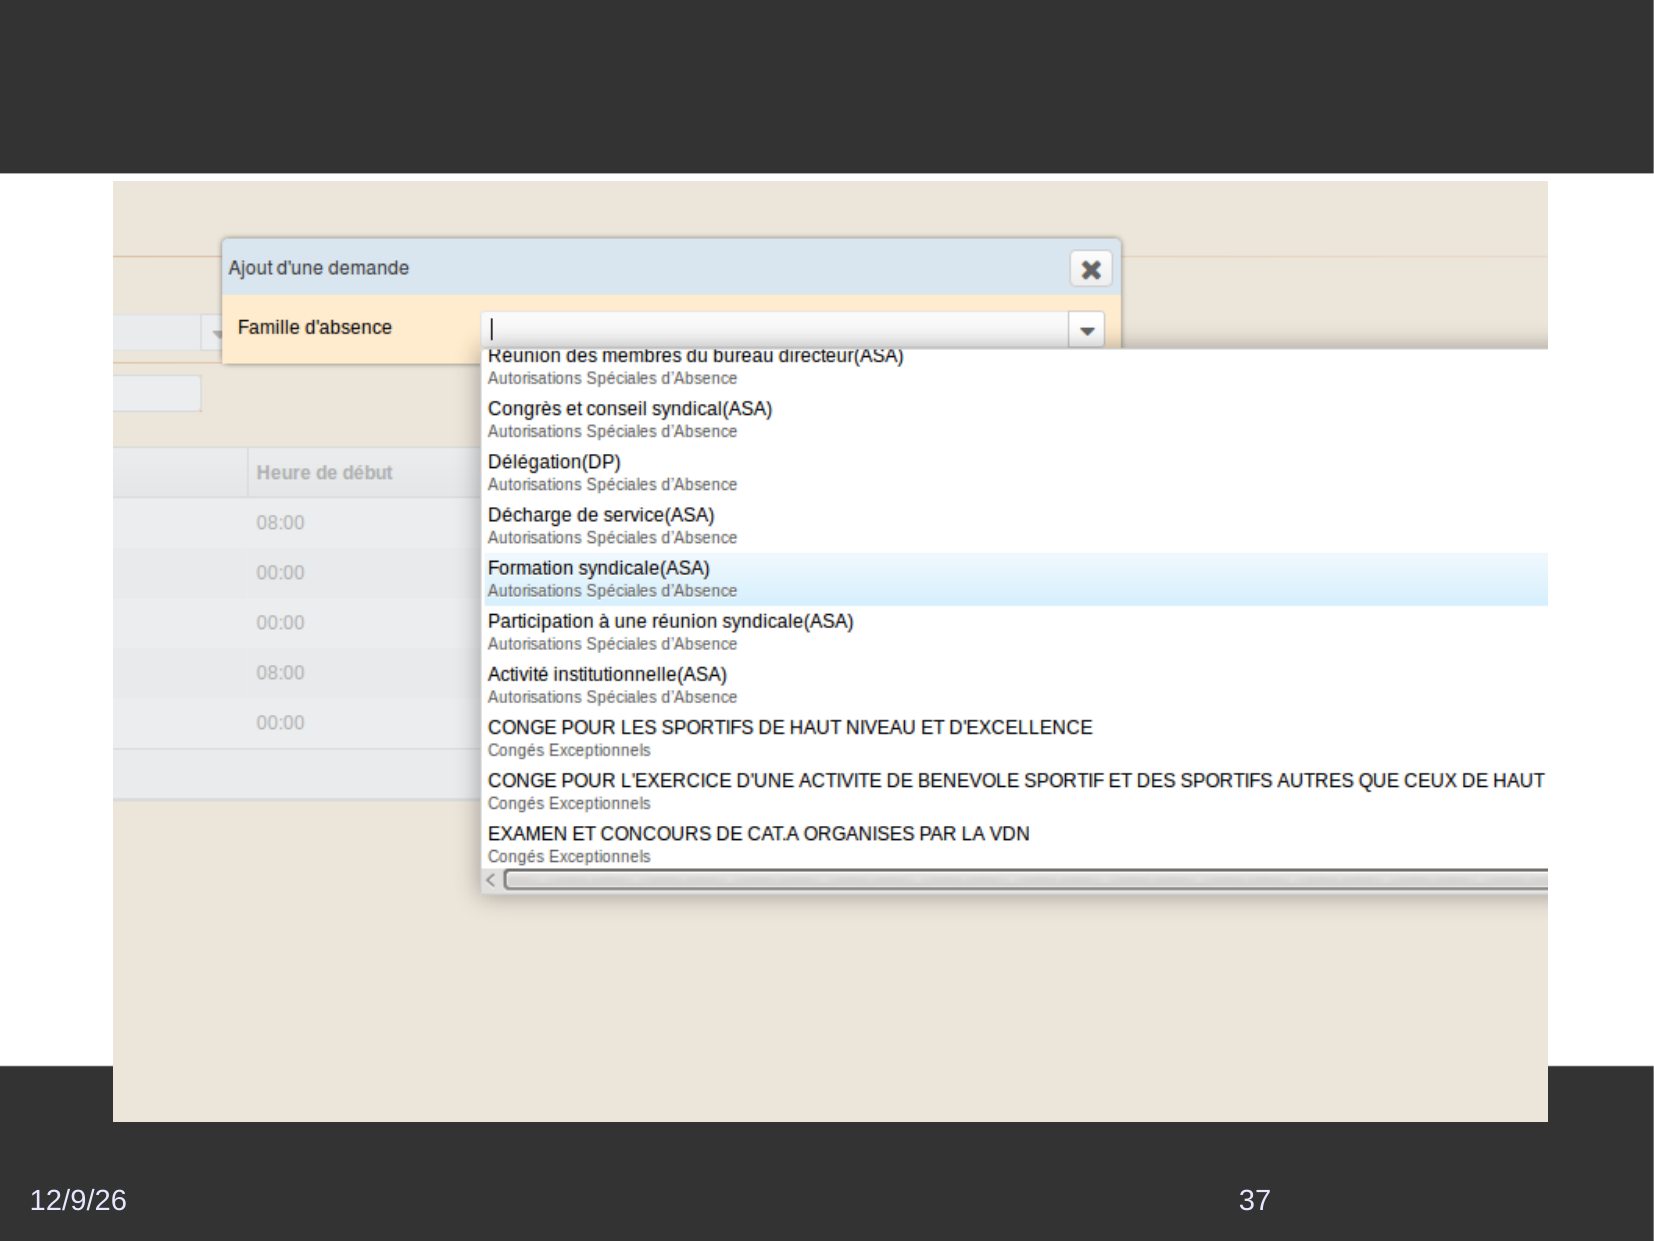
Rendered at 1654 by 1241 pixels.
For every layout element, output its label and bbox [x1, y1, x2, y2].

text_box [29, 1181, 566, 1241]
picture [113, 181, 1548, 1123]
text_box [1238, 1181, 1625, 1241]
